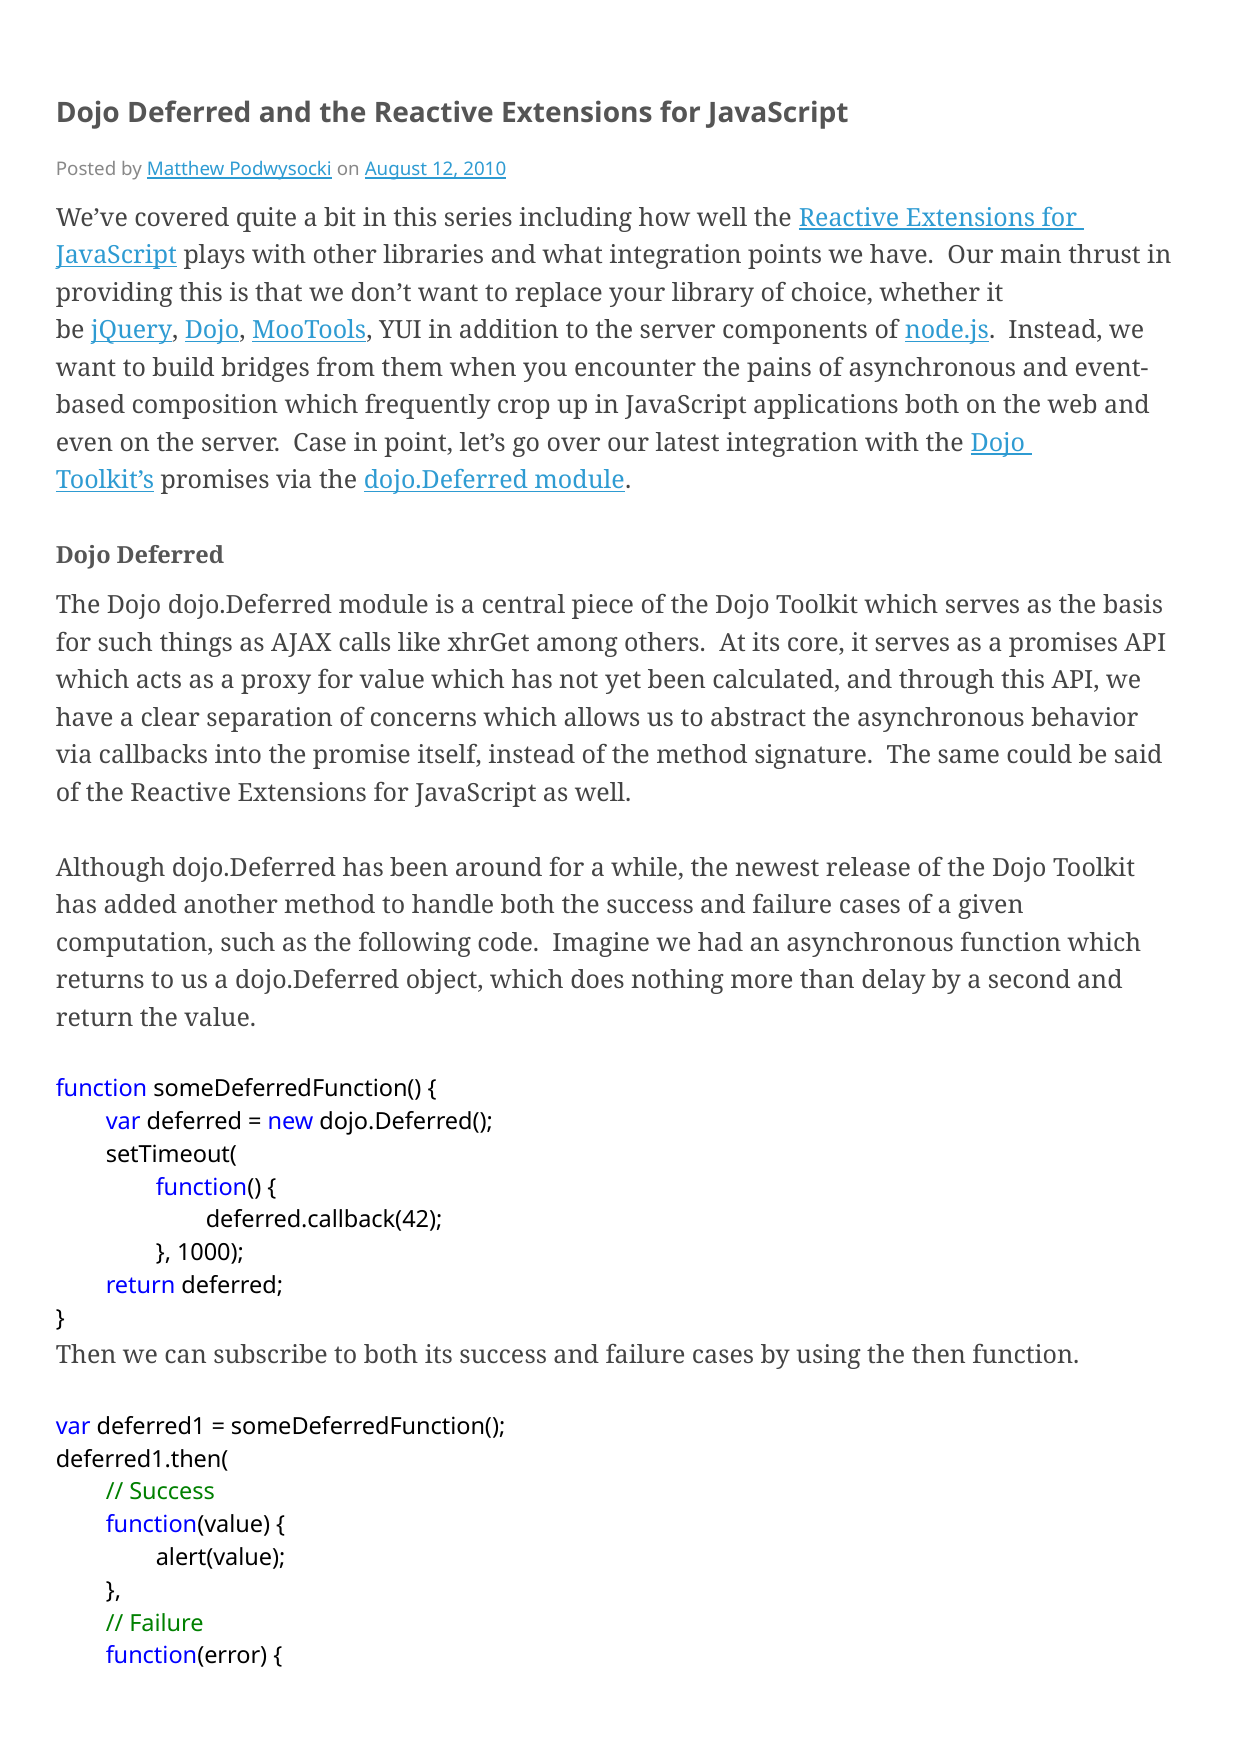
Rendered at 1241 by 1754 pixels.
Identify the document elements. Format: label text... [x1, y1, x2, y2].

text return deferred; [56, 1268, 1178, 1300]
text deferred.callback(42); [56, 1202, 1178, 1235]
text deferred1.then( [56, 1441, 1178, 1474]
text // Failure [56, 1605, 1178, 1638]
text alert(value); [56, 1539, 1178, 1572]
text } [56, 1300, 1178, 1333]
text function() { [56, 1169, 1178, 1202]
text function(error) { [56, 1638, 1178, 1671]
text Posted by Matthew Podwysocki on August 12, 2010 [56, 144, 1072, 181]
text var deferred1 = someDeferredFunction(); [56, 1408, 1178, 1441]
text function someDeferredFunction() { [56, 1071, 1178, 1103]
text }, [56, 1572, 1178, 1605]
text var deferred = new dojo.Deferred(); [56, 1103, 1178, 1136]
text setTimeout( [56, 1136, 1178, 1169]
text We’ve covered quite a bit in this series including how well the Reactive Extensions for JavaScript plays with other libraries and what integration points we have. Our main thrust in providing this is that we don’t want to replace your library of choice, whether it be jQuery, Dojo, MooTools, YUI in addition to the server components of node.js. Instead, we want to build bridges from them when you encounter the pains of asynchronous and event-based composition which frequently crop up in JavaScript applications both on the web and even on the server. Case in point, let’s go over our latest integration with the Dojo Toolkit’s promises via the dojo.Deferred module. [56, 196, 1178, 496]
text function(value) { [56, 1507, 1178, 1539]
subtitle Dojo Deferred and the Reactive Extensions for JavaScript [56, 93, 1178, 131]
text Then we can subscribe to both its success and failure cases by using the then function. [56, 1333, 1178, 1371]
subtitle Dojo Deferred [56, 533, 1178, 571]
text }, 1000); [56, 1235, 1178, 1268]
text Although dojo.Deferred has been around for a while, the newest release of the Dojo Toolkit has added another method to handle both the success and failure cases of a given computation, such as the following code. Imagine we had an asynchronous function which returns to us a dojo.Deferred object, which does nothing more than delay by a second and return the value. [56, 846, 1178, 1033]
text // Success [56, 1474, 1178, 1507]
text The Dojo dojo.Deferred module is a central piece of the Dojo Toolkit which serves as the basis for such things as AJAX calls like xhrGet among others. At its core, it serves as a promises API which acts as a proxy for value which has not yet been calculated, and through this API, we have a clear separation of concerns which allows us to abstract the asynchronous behavior via callbacks into the promise itself, instead of the method signature. The same could be said of the Reactive Extensions for JavaScript as well. [56, 583, 1178, 808]
